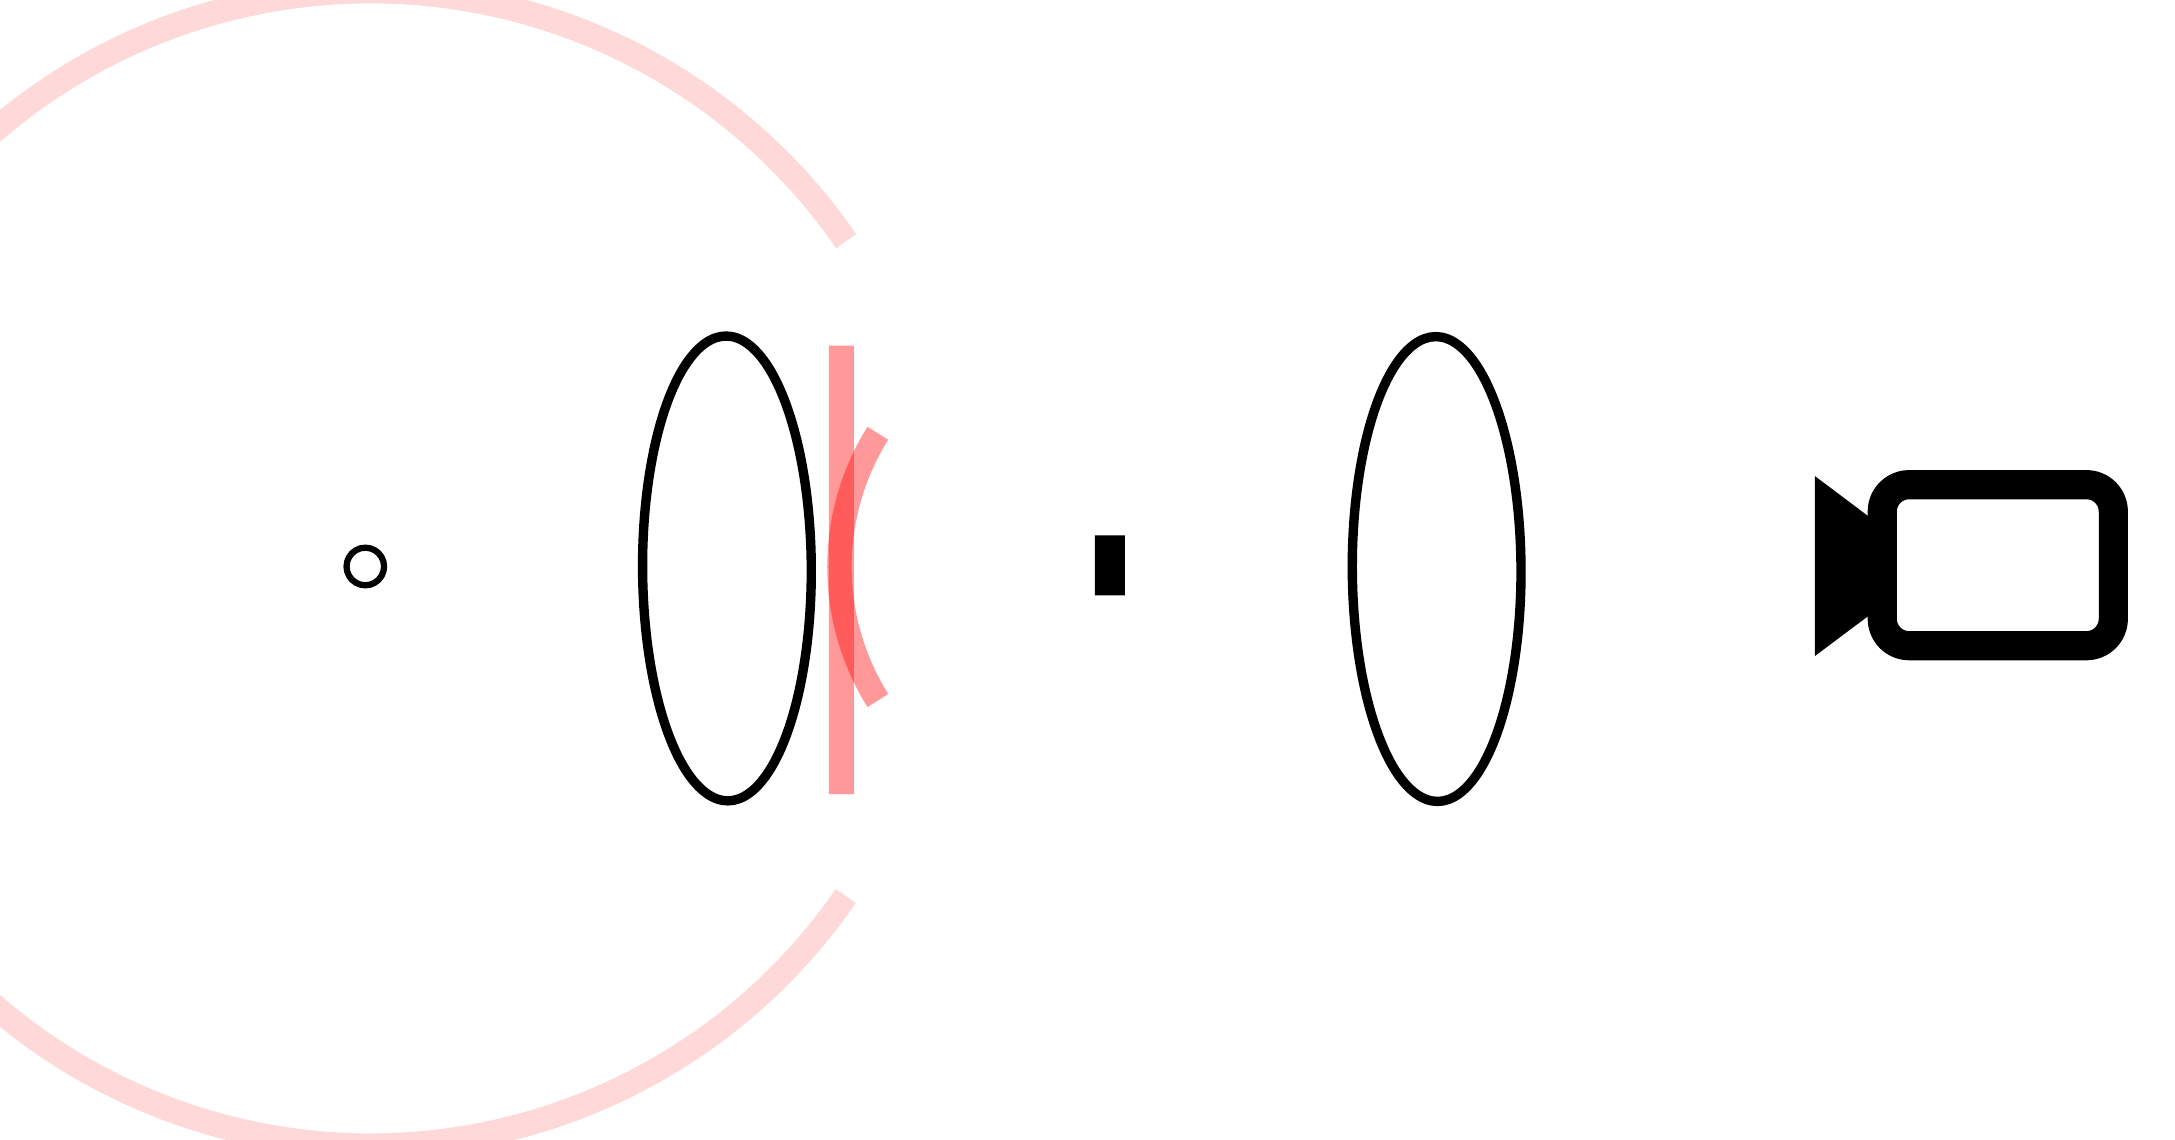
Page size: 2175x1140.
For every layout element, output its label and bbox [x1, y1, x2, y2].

text_box [1882, 484, 2114, 646]
text_box [1814, 476, 1875, 657]
text_box [0, 0, 1747, 1140]
